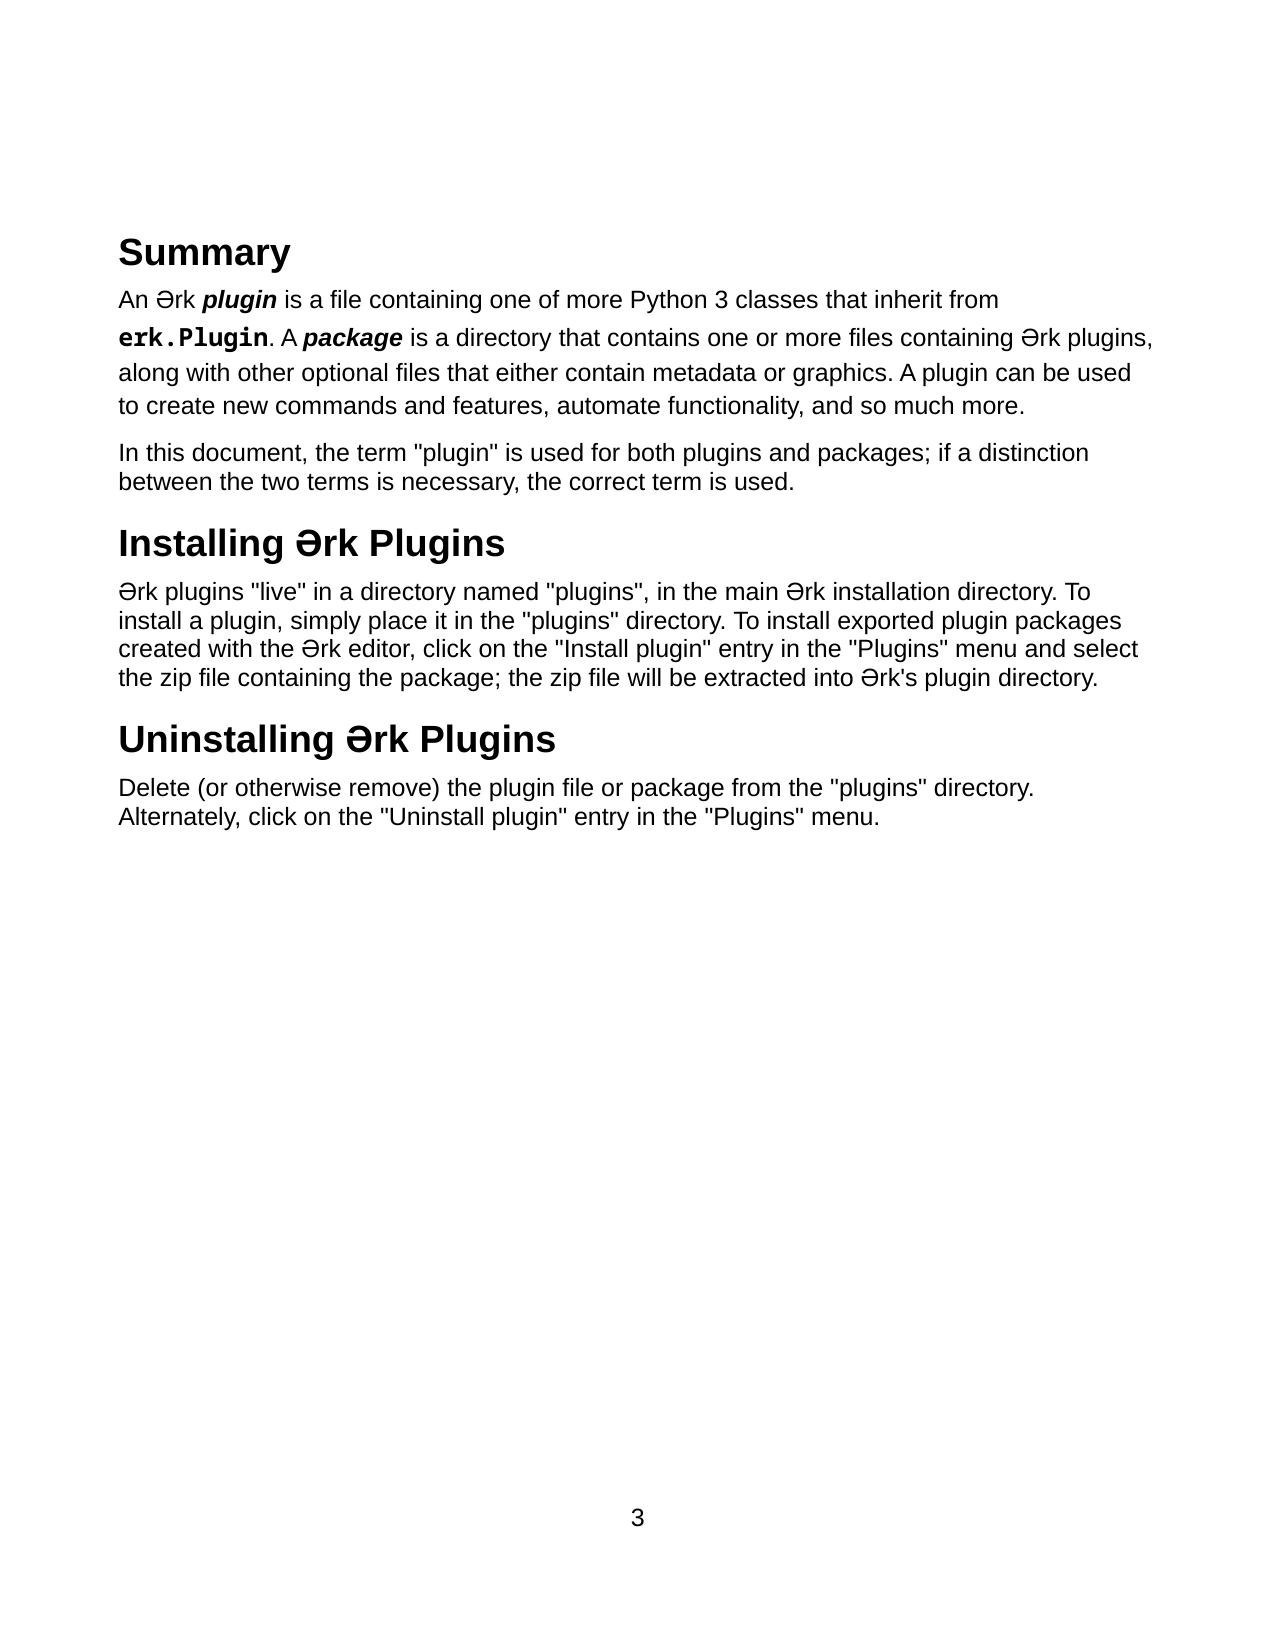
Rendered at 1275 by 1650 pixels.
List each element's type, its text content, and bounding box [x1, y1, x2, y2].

subtitle Uninstalling Ərk Plugins [118, 717, 1157, 761]
subtitle Installing Ərk Plugins [118, 521, 1157, 564]
text Ərk plugins "live" in a directory named "plugins", in the main Ərk installation directory. To install a plugin, simply place it in the "plugins" directory. To install exported plugin packages created with the Ərk editor, click on the "Install plugin" entry in the "Plugins" menu and select the zip file containing the package; the zip file will be extracted into Ərk's plugin directory. [118, 577, 1157, 692]
text In this document, the term "plugin" is used for both plugins and packages; if a distinction between the two terms is necessary, the correct term is used. [118, 438, 1157, 496]
text Delete (or otherwise remove) the plugin file or package from the "plugins" directory. Alternately, click on the "Uninstall plugin" entry in the "Plugins" menu. [118, 773, 1157, 831]
text An Ərk plugin is a file containing one of more Python 3 classes that inherit from erk.Plugin. A package is a directory that contains one or more files containing Ərk plugins, along with other optional files that either contain metadata or graphics. A plugin can be used to create new commands and features, automate functionality, and so much more. [118, 286, 1157, 419]
subtitle Summary [118, 229, 1157, 273]
